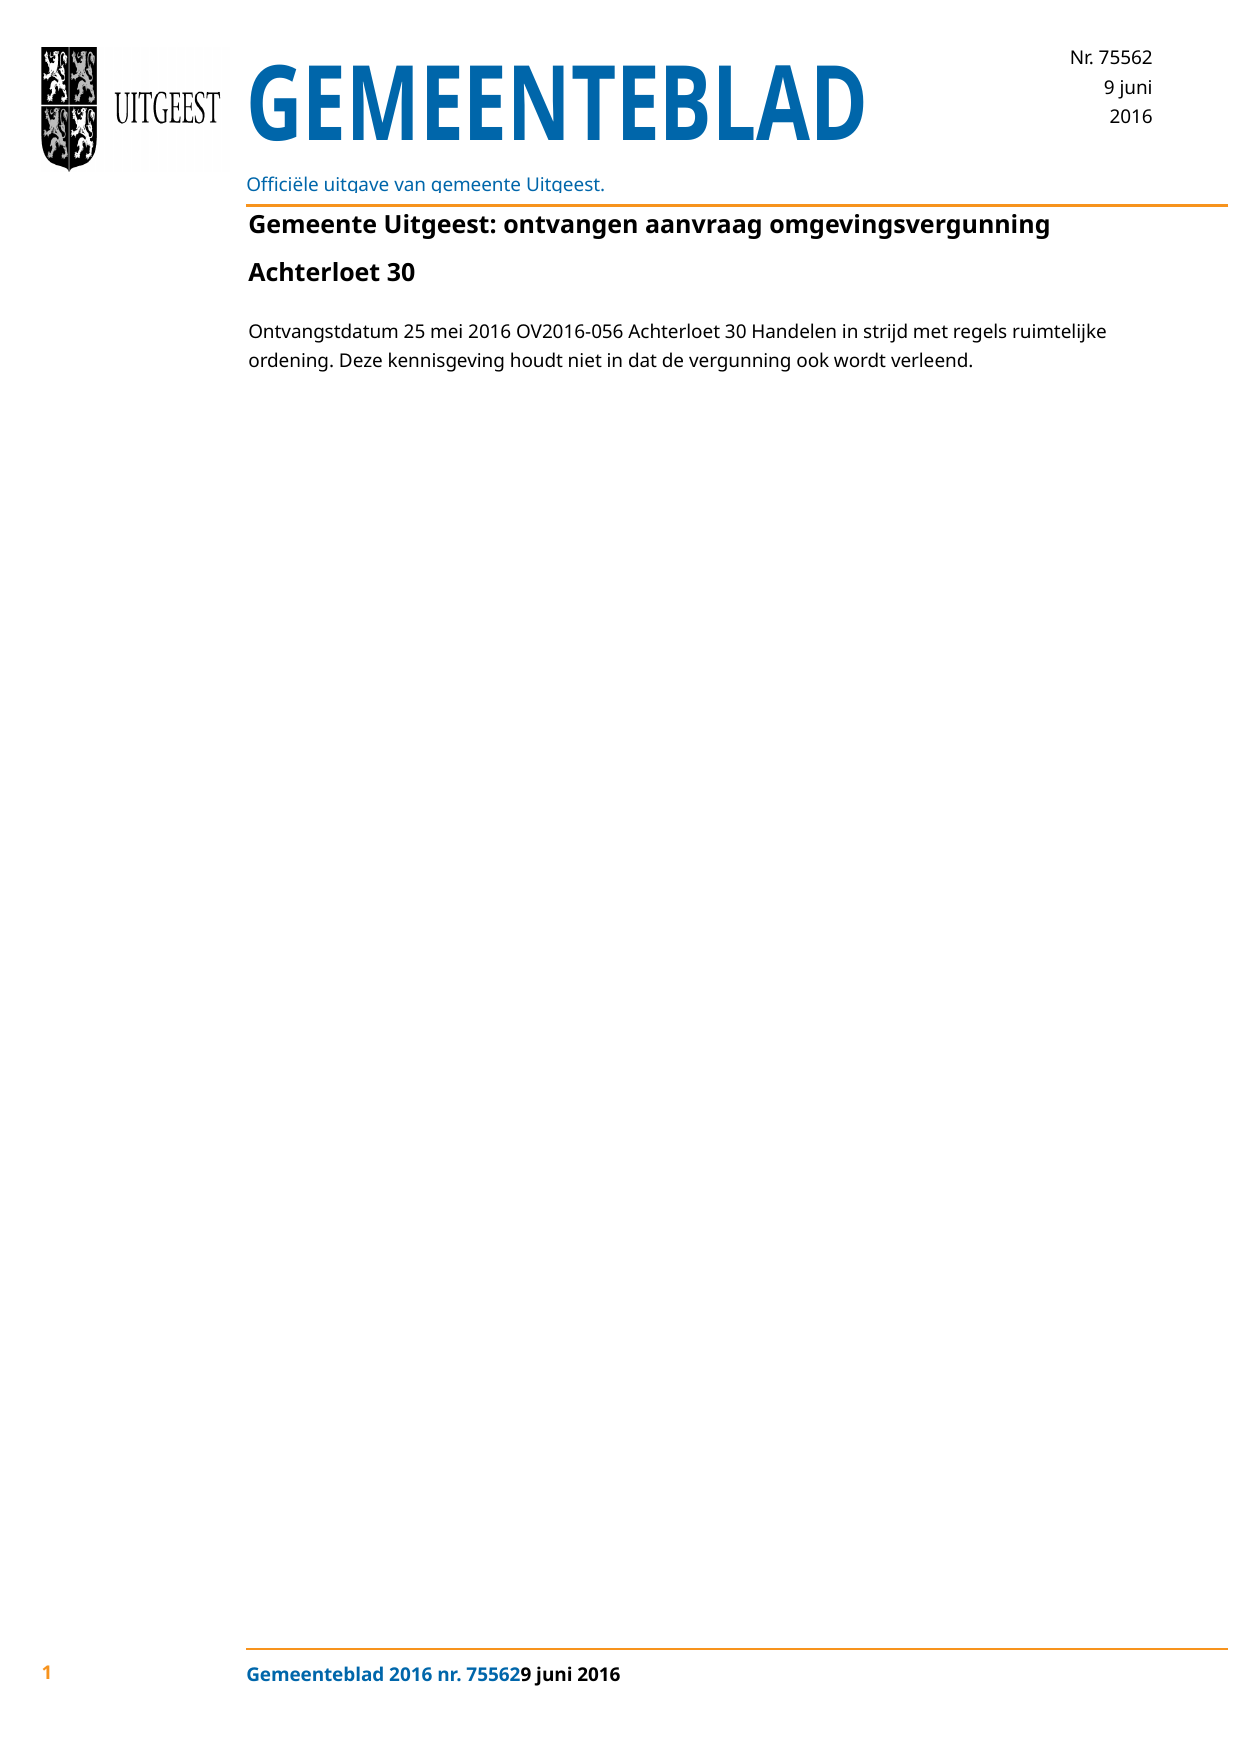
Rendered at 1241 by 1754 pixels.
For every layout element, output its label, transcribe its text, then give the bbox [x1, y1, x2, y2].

picture [41, 47, 231, 172]
text Ontvangstdatum 25 mei 2016 OV2016-056 Achterloet 30 Handelen in strijd met regels ruimtelijke ordening. Deze kennisgeving houdt niet in dat de vergunning ook wordt verleend. [248, 318, 1152, 373]
text Gemeente Uitgeest: ontvangen aanvraag omgevingsvergunning Achterloet 30 [248, 207, 1152, 288]
